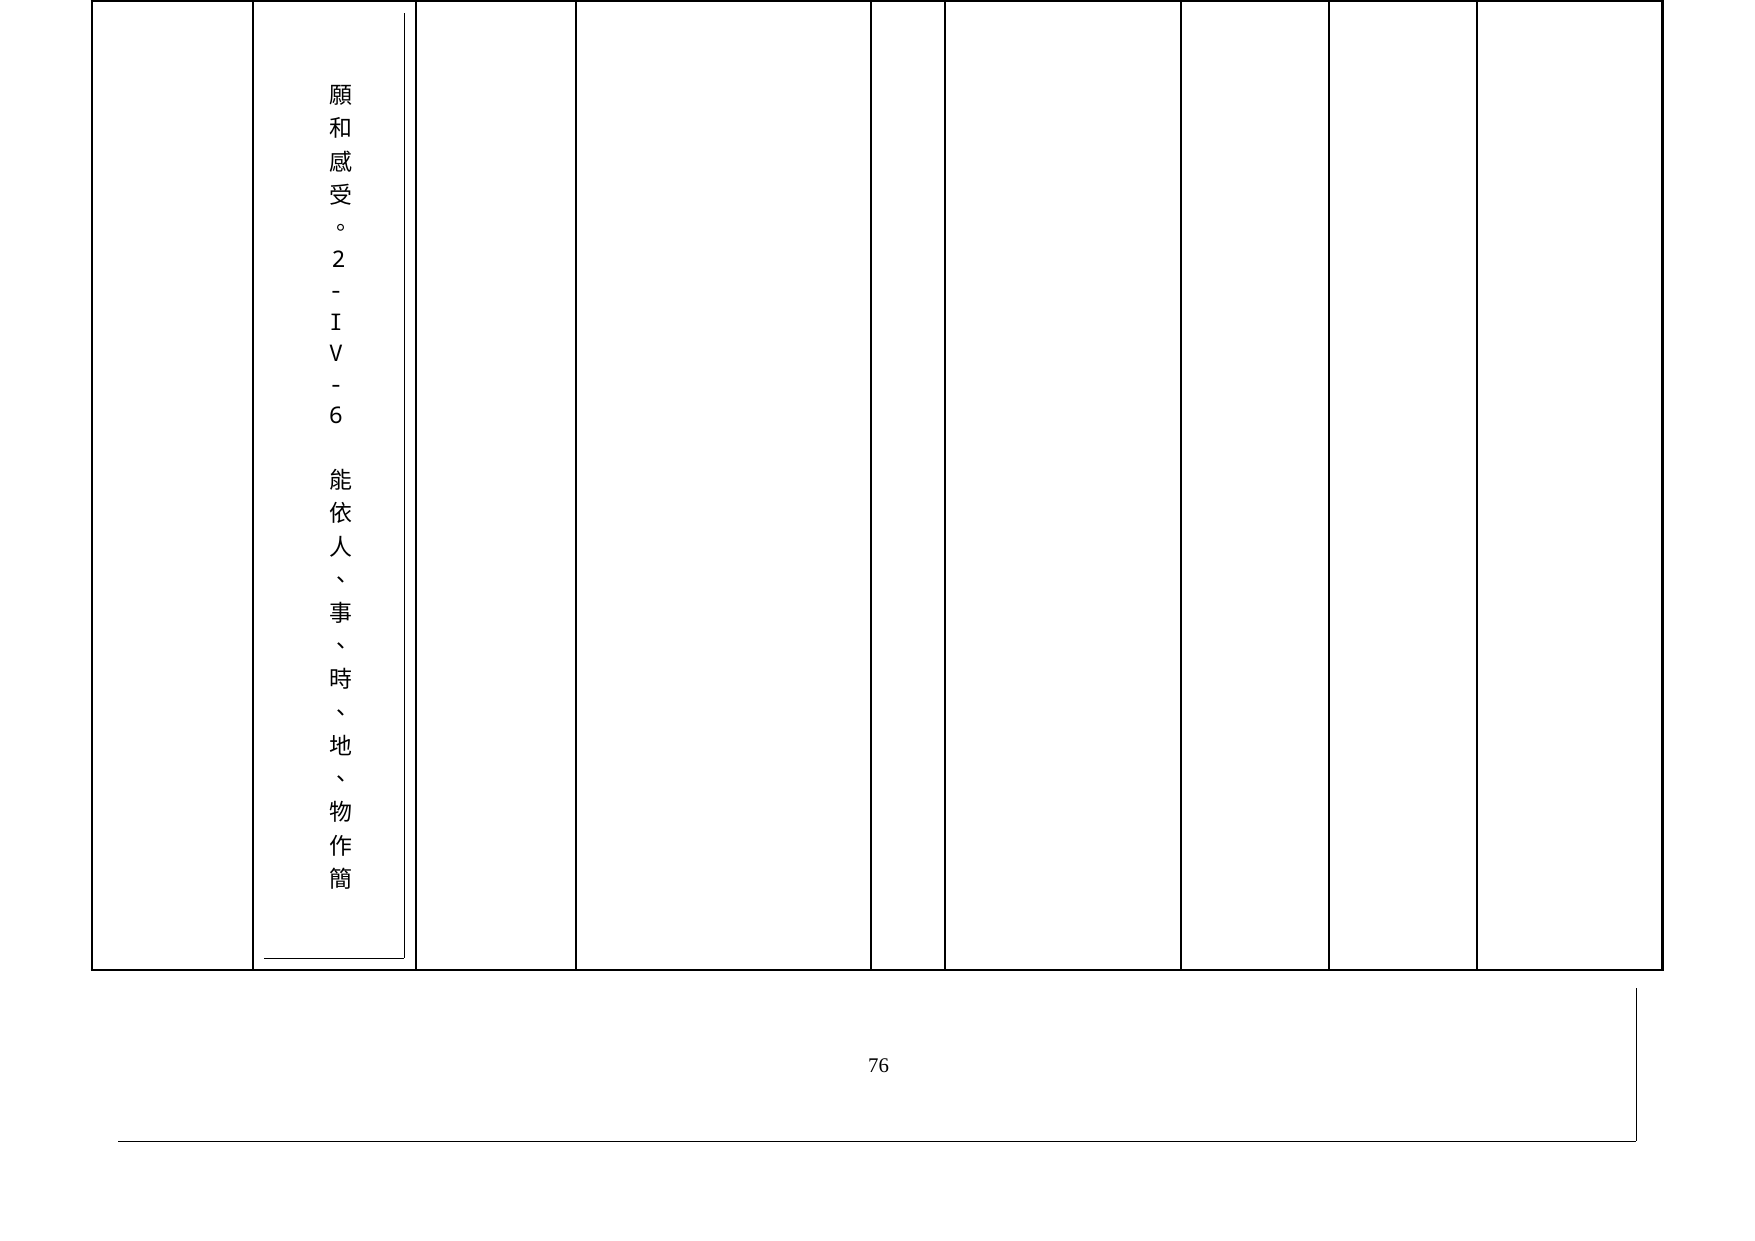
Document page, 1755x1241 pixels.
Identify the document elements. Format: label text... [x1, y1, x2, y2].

table_cell [946, 2, 1180, 969]
table_cell [417, 2, 575, 969]
table_cell [577, 2, 870, 969]
table_cell [1330, 2, 1476, 969]
table_cell [1478, 2, 1661, 969]
table_cell 願和感受。 2-IV-6 能依人、事、時、地、物作簡 [254, 2, 415, 969]
table_cell [872, 2, 944, 969]
table_cell [93, 2, 252, 969]
table_cell [1182, 2, 1328, 969]
